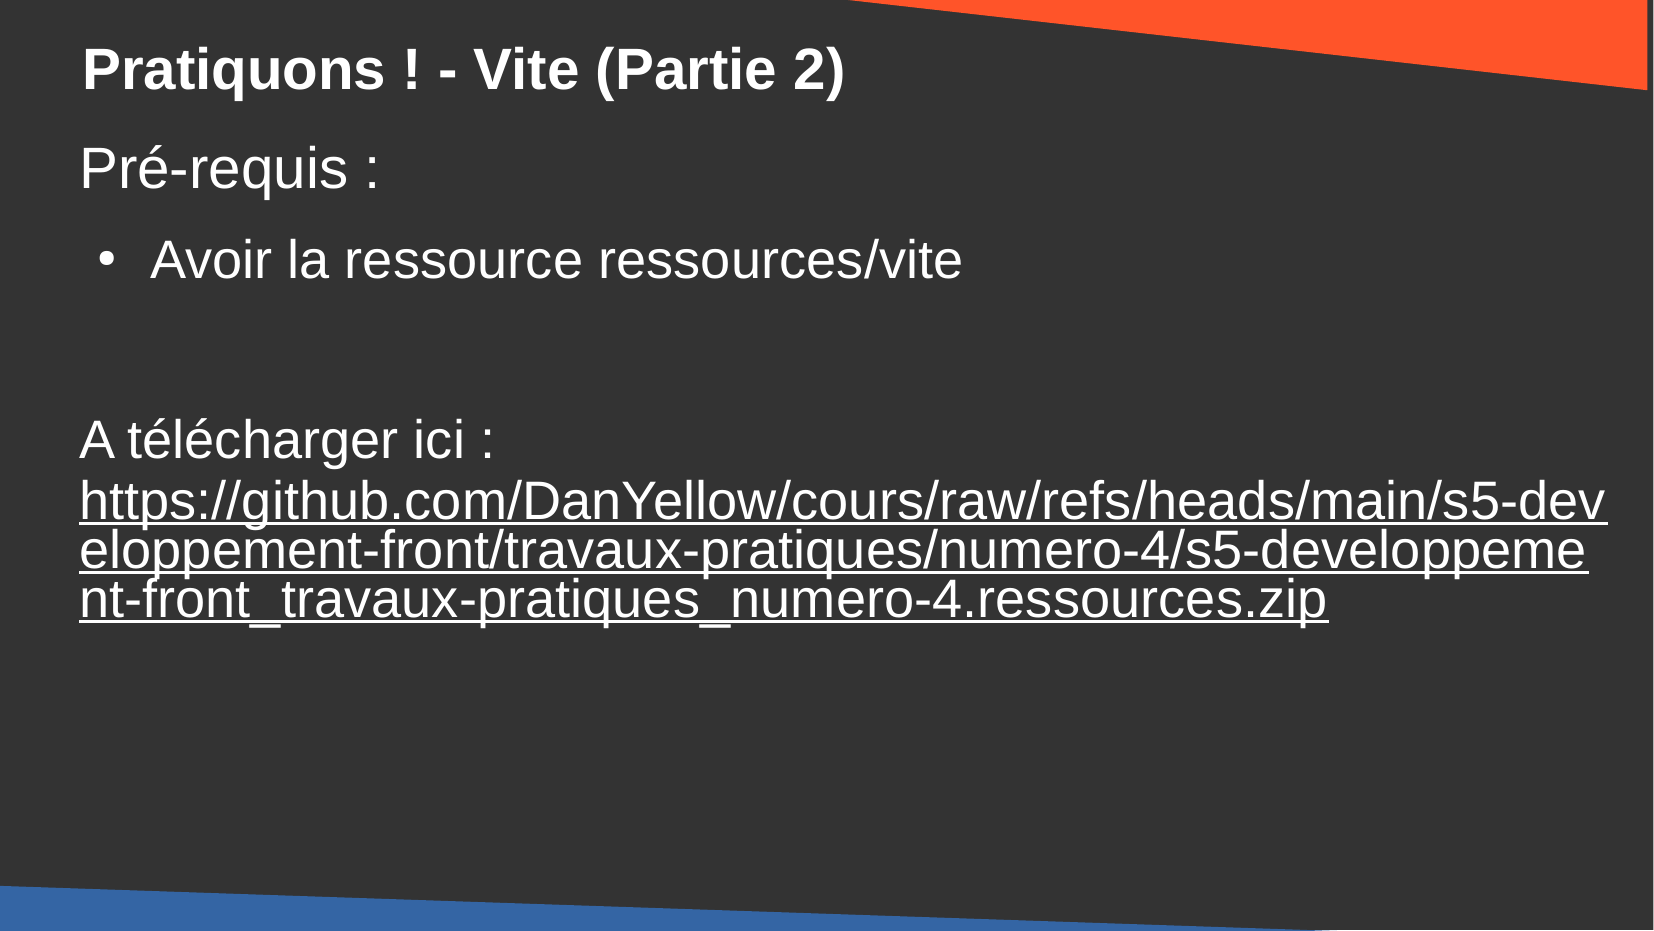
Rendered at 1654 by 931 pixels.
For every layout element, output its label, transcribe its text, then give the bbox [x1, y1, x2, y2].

list Pré-requis : Avoir la ressource ressources/vite A télécharger ici : https://github.com/DanYellow/cours/raw/refs/heads/main/s5-developpement-front/travaux-pratiques/numero-4/s5-developpement-front_travaux-pratiques_numero-4.ressources.zip [79, 135, 1619, 721]
text_box [0, 885, 1337, 931]
title Pratiquons ! - Vite (Partie 2) [82, 37, 1571, 114]
text_box [848, 0, 1648, 91]
